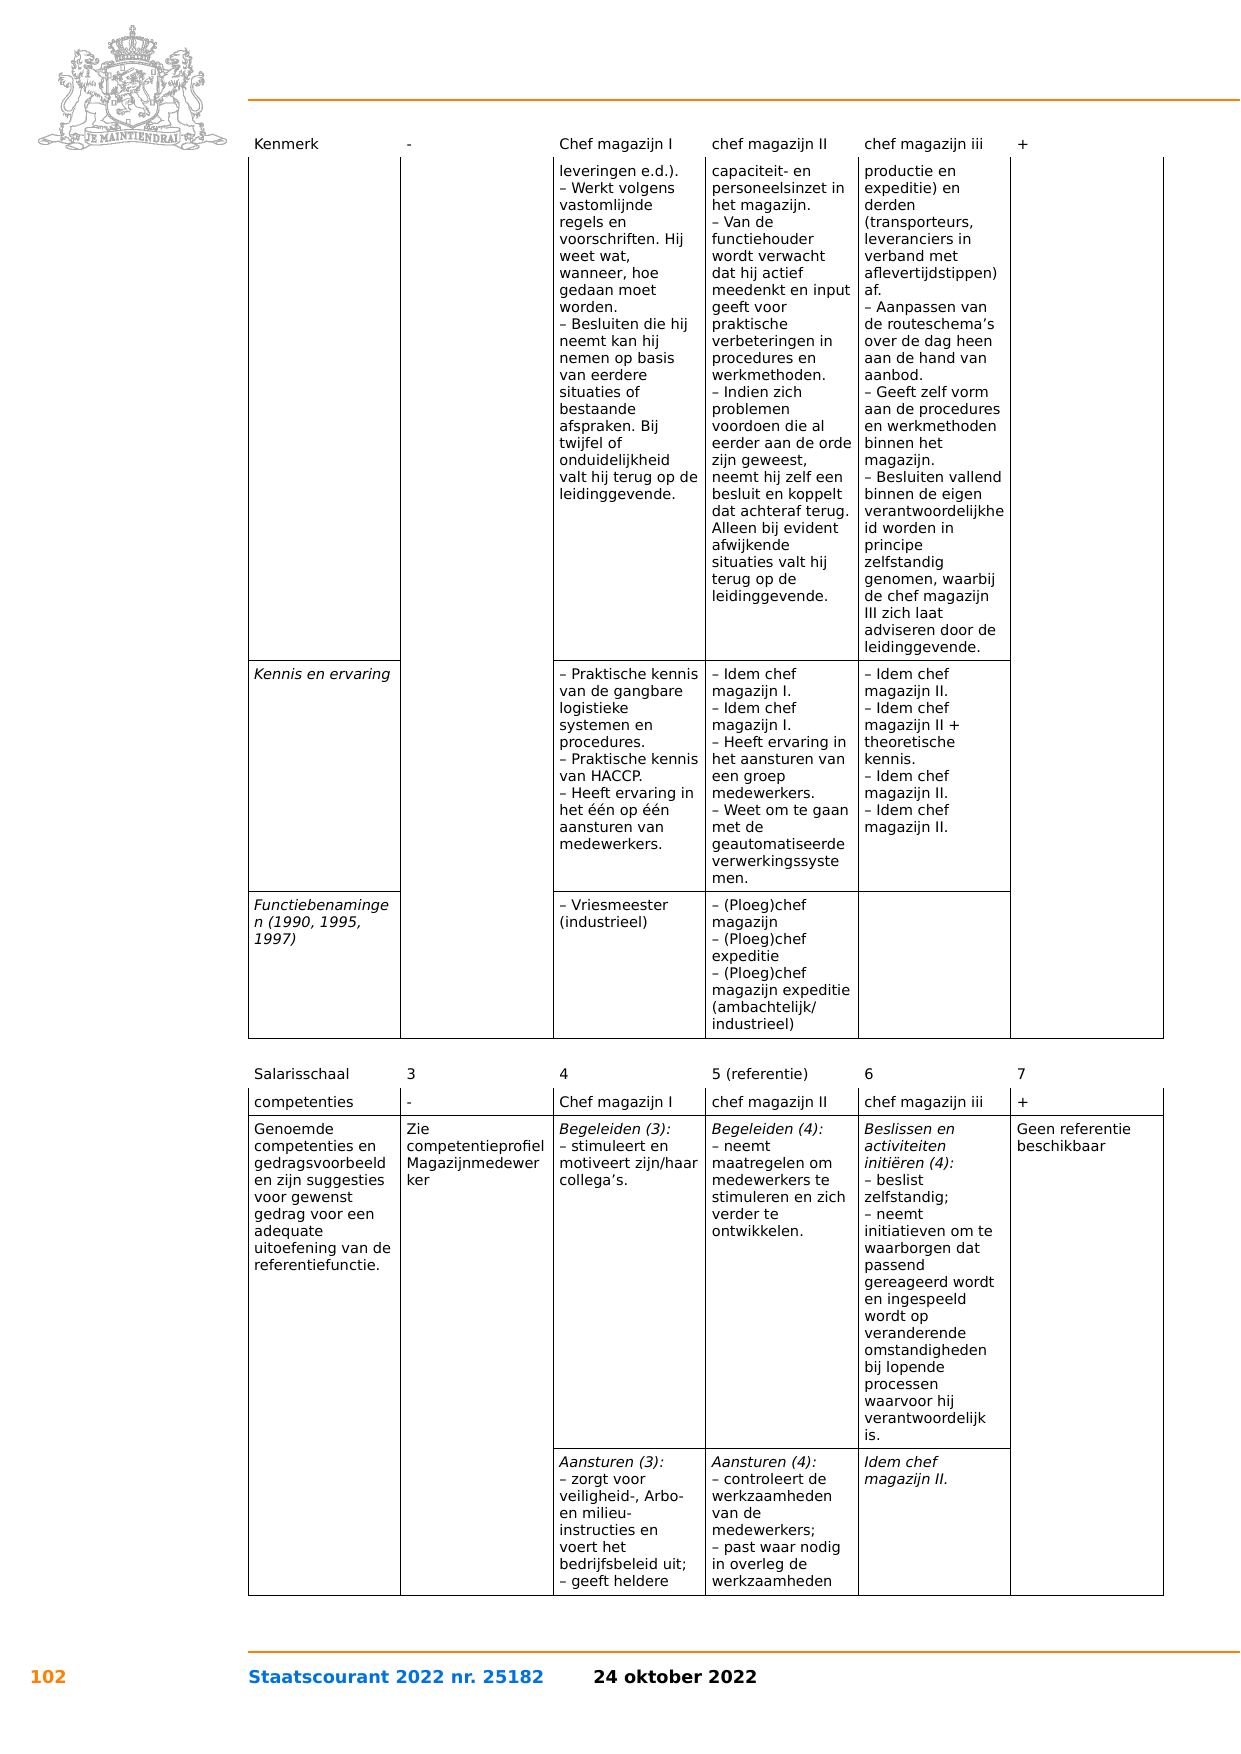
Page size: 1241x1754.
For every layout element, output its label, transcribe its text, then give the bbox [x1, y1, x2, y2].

table_header 4 [554, 1061, 705, 1088]
table_header Kenmerk [249, 131, 400, 157]
table_header 3 [401, 1061, 553, 1088]
table_cell Aansturen (4): – controleert de werkzaamheden van de medewerkers; – past waar nodig in overleg de werkzaamheden [706, 1449, 858, 1594]
table_cell Functiebenamingen (1990, 1995, 1997) [249, 892, 400, 1037]
table_cell Aansturen (3): – zorgt voor veiligheid-, Arbo- en milieu-instructies en voert het bedrijfsbeleid uit; – geeft heldere [554, 1449, 705, 1594]
table_cell Chef magazijn I [554, 1089, 705, 1115]
table_header + [1011, 131, 1163, 157]
table_cell Genoemde competenties en gedragsvoorbeelden zijn suggesties voor gewenst gedrag voor een adequate uitoefening van de referentiefunctie. [249, 1116, 400, 1594]
table_cell competenties [249, 1089, 400, 1115]
table_cell chef magazijn iii [859, 1089, 1010, 1115]
table_cell [249, 158, 400, 660]
table_header 7 [1011, 1061, 1163, 1088]
table_cell [401, 158, 553, 1037]
table_cell Beslissen en activiteiten initiëren (4): – beslist zelfstandig; – neemt initiatieven om te waarborgen dat passend gereageerd wordt en ingespeeld wordt op veranderende omstandigheden bij lopende processen waarvoor hij verantwoordelijk is. [859, 1116, 1010, 1448]
table_cell [859, 892, 1010, 1037]
picture [38, 25, 227, 150]
table_cell Geen referentie beschikbaar [1011, 1116, 1163, 1594]
table_cell Begeleiden (3): – stimuleert en motiveert zijn/haar collega’s. [554, 1116, 705, 1448]
table_header 5 (referentie) [706, 1061, 858, 1088]
table_header - [401, 131, 553, 157]
table_header chef magazijn II [706, 131, 858, 157]
table_cell productie en expeditie) en derden (transporteurs, leveranciers in verband met aflevertijdstippen) af. – Aanpassen van de routeschema’s over de dag heen aan de hand van aanbod. – Geeft zelf vorm aan de procedures en werkmethoden binnen het magazijn. – Besluiten vallend binnen de eigen verantwoordelijkheid worden in principe zelfstandig genomen, waarbij de chef magazijn III zich laat adviseren door de leidinggevende. [859, 158, 1010, 660]
table_cell Begeleiden (4): – neemt maatregelen om medewerkers te stimuleren en zich verder te ontwikkelen. [706, 1116, 858, 1448]
table_cell – Idem chef magazijn I. – Idem chef magazijn I. – Heeft ervaring in het aansturen van een groep medewerkers. – Weet om te gaan met de geautomatiseerde verwerkingssystemen. [706, 661, 858, 891]
table_cell Kennis en ervaring [249, 661, 400, 891]
table_cell + [1011, 1089, 1163, 1115]
table_cell Zie competentieprofiel Magazijnmedewerker [401, 1116, 553, 1594]
table_header Salarisschaal [249, 1061, 400, 1088]
table_cell [1011, 158, 1163, 1037]
table_header Chef magazijn I [554, 131, 705, 157]
table_cell capaciteit- en personeelsinzet in het magazijn. – Van de functiehouder wordt verwacht dat hij actief meedenkt en input geeft voor praktische verbeteringen in procedures en werkmethoden. – Indien zich problemen voordoen die al eerder aan de orde zijn geweest, neemt hij zelf een besluit en koppelt dat achteraf terug. Alleen bij evident afwijkende situaties valt hij terug op de leidinggevende. [706, 158, 858, 660]
table_header chef magazijn iii [859, 131, 1010, 157]
table_cell - [401, 1089, 553, 1115]
table_cell – Idem chef magazijn II. – Idem chef magazijn II + theoretische kennis. – Idem chef magazijn II. – Idem chef magazijn II. [859, 661, 1010, 891]
table_cell – Vriesmeester (industrieel) [554, 892, 705, 1037]
table_header 6 [859, 1061, 1010, 1088]
table_cell – (Ploeg)chef magazijn – (Ploeg)chef expeditie – (Ploeg)chef magazijn expeditie (ambachtelijk/ industrieel) [706, 892, 858, 1037]
table_cell leveringen e.d.). – Werkt volgens vastomlijnde regels en voorschriften. Hij weet wat, wanneer, hoe gedaan moet worden. – Besluiten die hij neemt kan hij nemen op basis van eerdere situaties of bestaande afspraken. Bij twijfel of onduidelijkheid valt hij terug op de leidinggevende. [554, 158, 705, 660]
table_cell chef magazijn II [706, 1089, 858, 1115]
table_cell – Praktische kennis van de gangbare logistieke systemen en procedures. – Praktische kennis van HACCP. – Heeft ervaring in het één op één aansturen van medewerkers. [554, 661, 705, 891]
table_cell Idem chef magazijn II. [859, 1449, 1010, 1594]
